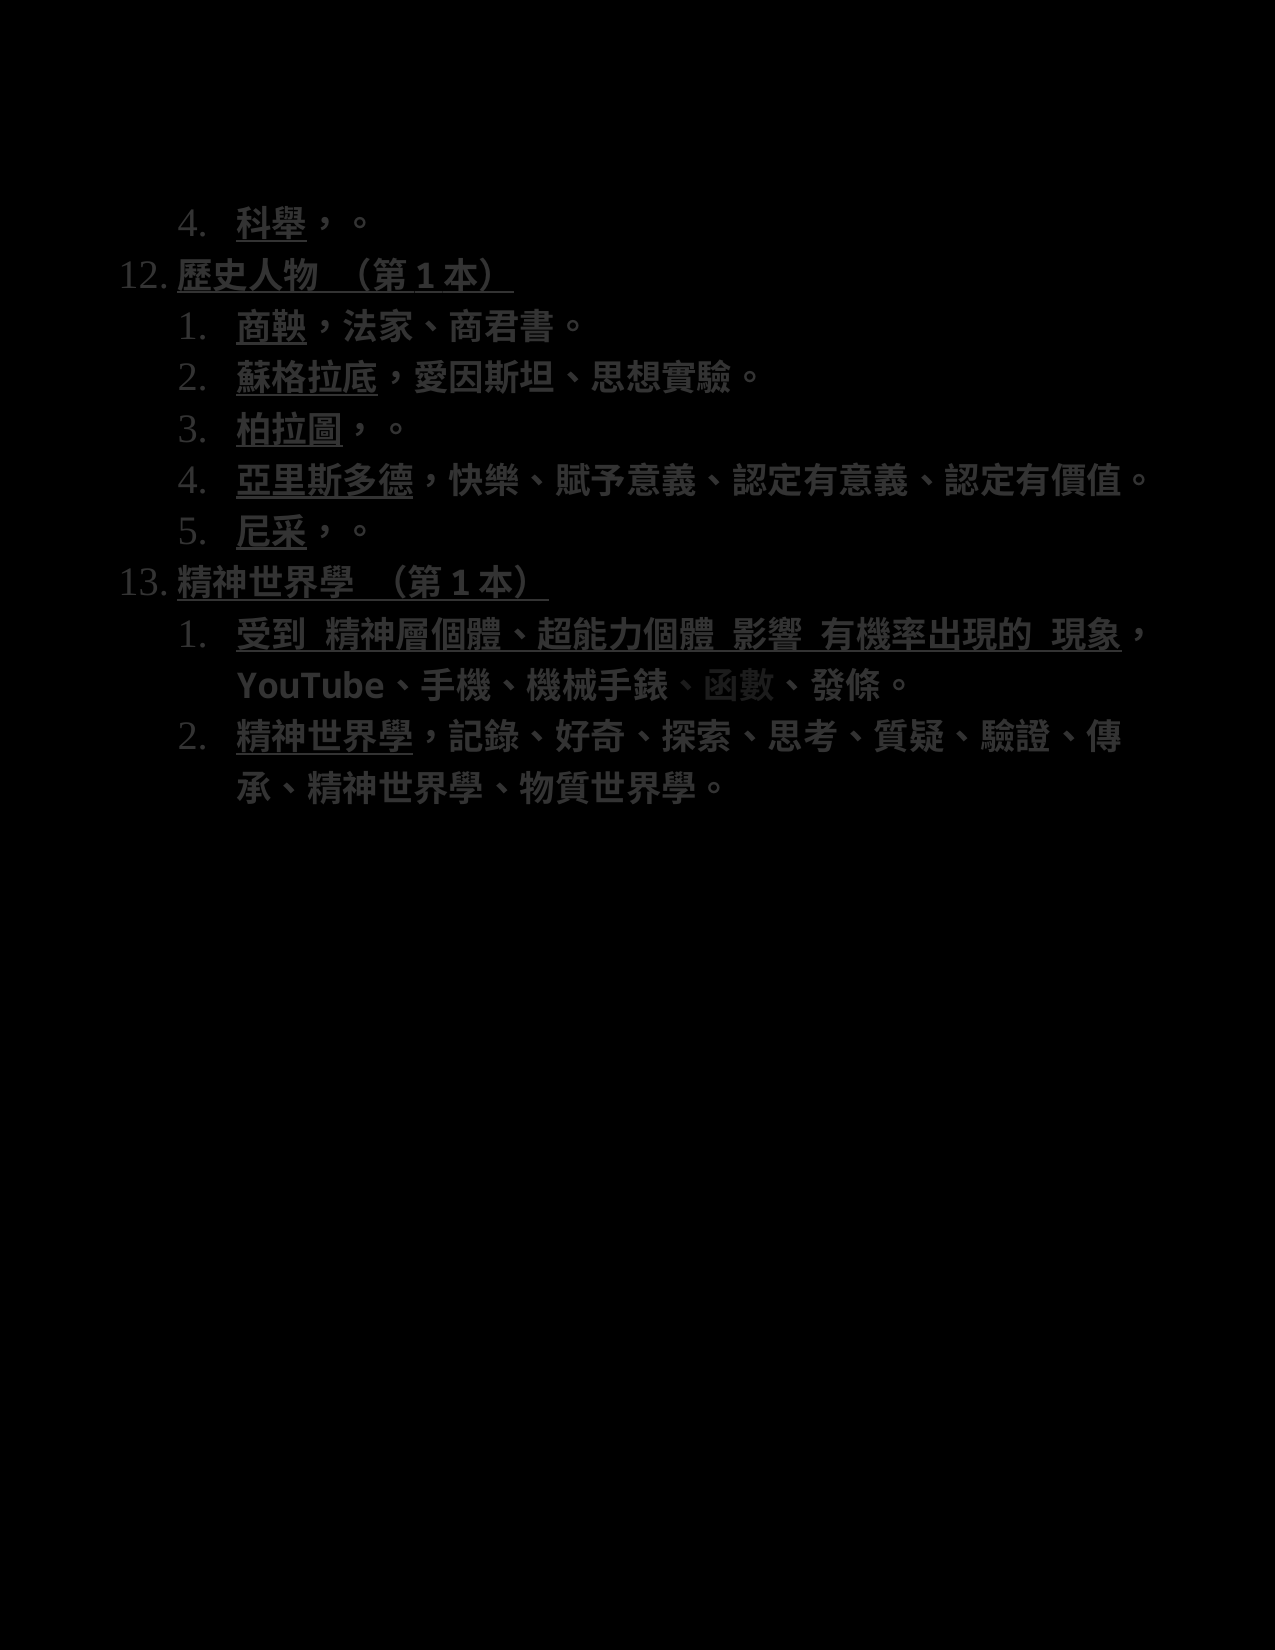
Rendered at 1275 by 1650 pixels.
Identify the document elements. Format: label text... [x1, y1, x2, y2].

list 商鞅，法家、商君書。 [177, 298, 1157, 350]
list 亞里斯多德，快樂、賦予意義、認定有意義、認定有價值。 [177, 452, 1157, 503]
list 受到 精神層個體、超能力個體 影響 有機率出現的 現象，YouTube、手機、機械手錶、函數、發條。 [177, 606, 1157, 709]
list 精神世界學 （第1本） [118, 555, 1157, 606]
list 柏拉圖，。 [177, 401, 1157, 452]
list 精神世界學，記錄、好奇、探索、思考、質疑、驗證、傳承、精神世界學、物質世界學。 [177, 709, 1157, 811]
list 尼采，。 [177, 503, 1157, 555]
list 歷史人物 （第1本） [118, 247, 1157, 298]
list 蘇格拉底，愛因斯坦、思想實驗。 [177, 350, 1157, 401]
list 科舉，。 [177, 196, 1157, 247]
